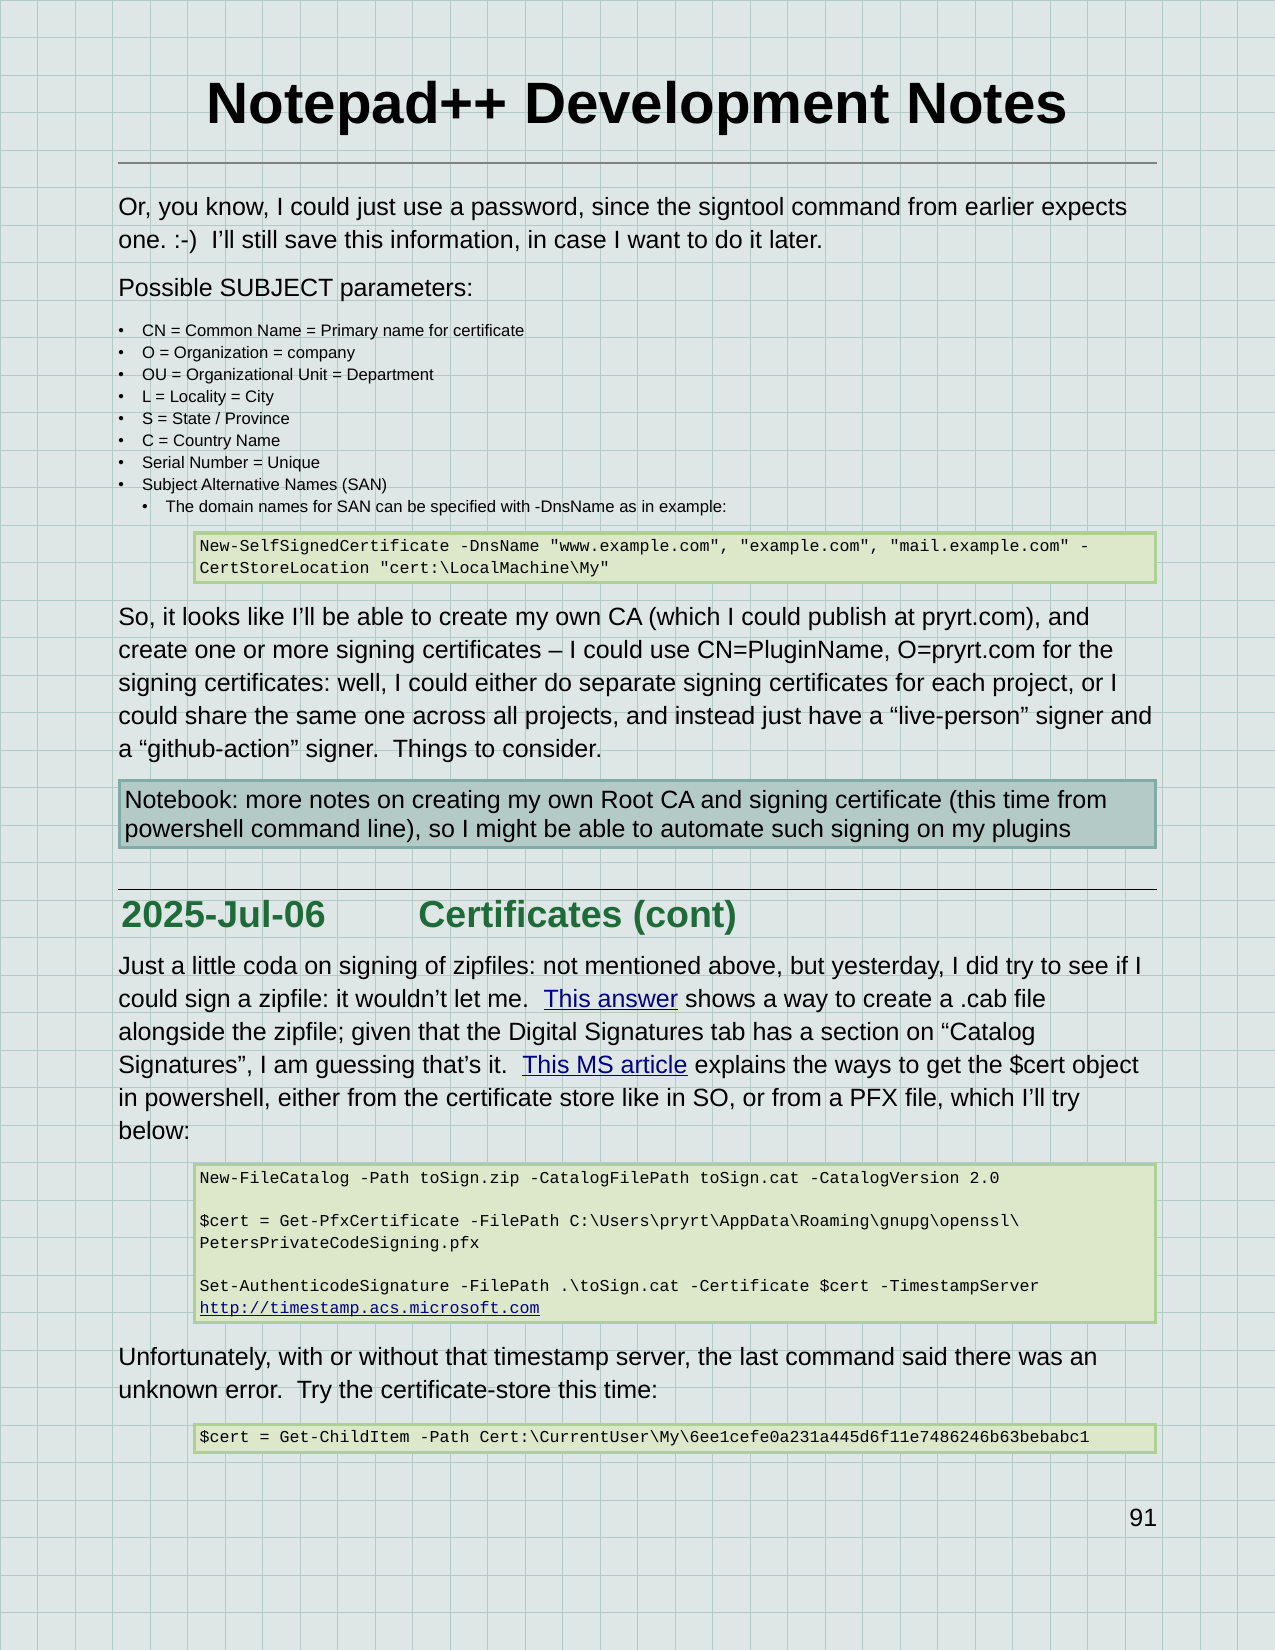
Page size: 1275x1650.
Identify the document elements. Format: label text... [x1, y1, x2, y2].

list OU = Organizational Unit = Department [118, 365, 1157, 384]
list S = State / Province [118, 409, 1157, 428]
text Notebook: more notes on creating my own Root CA and signing certificate (this time from powershell command line), so I might be able to automate such signing on my plugins [121, 782, 1154, 846]
list C = Country Name [118, 431, 1157, 450]
text Or, you know, I could just use a password, since the signtool command from earlier expects one. :-) I’ll still save this information, in case I want to do it later. [118, 192, 1157, 254]
list O = Organization = company [118, 343, 1157, 362]
text $cert = Get-PfxCertificate -FilePath C:\Users\pryrt\AppData\Roaming\gnupg\openssl\PetersPrivateCodeSigning.pfx [196, 1207, 1154, 1250]
text Set-AuthenticodeSignature -FilePath .\toSign.cat -Certificate $cert -TimestampServer http://timestamp.acs.microsoft.com [196, 1272, 1154, 1321]
text New-FileCatalog -Path toSign.zip -CatalogFilePath toSign.cat -CatalogVersion 2.0 [196, 1166, 1154, 1185]
list L = Locality = City [118, 387, 1157, 406]
subtitle 2025-Jul-06 Certificates (cont) [118, 890, 1157, 938]
list CN = Common Name = Primary name for certificate [118, 321, 1157, 340]
text So, it looks like I’ll be able to create my own CA (which I could publish at pryrt.com), and create one or more signing certificates – I could use CN=PluginName, O=pryrt.com for the signing certificates: well, I could either do separate signing certificates for each project, or I could share the same one across all projects, and instead just have a “live-person” signer and a “github-action” signer. Things to consider. [118, 602, 1157, 763]
text Unfortunately, with or without that timestamp server, the last command said there was an unknown error. Try the certificate-store this time: [118, 1342, 1157, 1404]
list Serial Number = Unique [118, 453, 1157, 472]
text Possible SUBJECT parameters: [118, 273, 1157, 302]
list Subject Alternative Names (SAN) [118, 475, 1157, 494]
list The domain names for SAN can be specified with -DnsName as in example: [142, 497, 1157, 517]
text $cert = Get-ChildItem -Path Cert:\CurrentUser\My\6ee1cefe0a231a445d6f11e7486246b63bebabc1 [196, 1426, 1154, 1451]
text New-SelfSignedCertificate -DnsName "www.example.com", "example.com", "mail.example.com" -CertStoreLocation "cert:\LocalMachine\My" [196, 535, 1154, 581]
text Just a little coda on signing of zipfiles: not mentioned above, but yesterday, I did try to see if I could sign a zipfile: it wouldn’t let me. This answer shows a way to create a .cab file alongside the zipfile; given that the Digital Signatures tab has a section on “Catalog Signatures”, I am guessing that’s it. This MS article explains the ways to get the $cert object in powershell, either from the certificate store like in SO, or from a PFX file, which I’ll try below: [118, 951, 1157, 1144]
